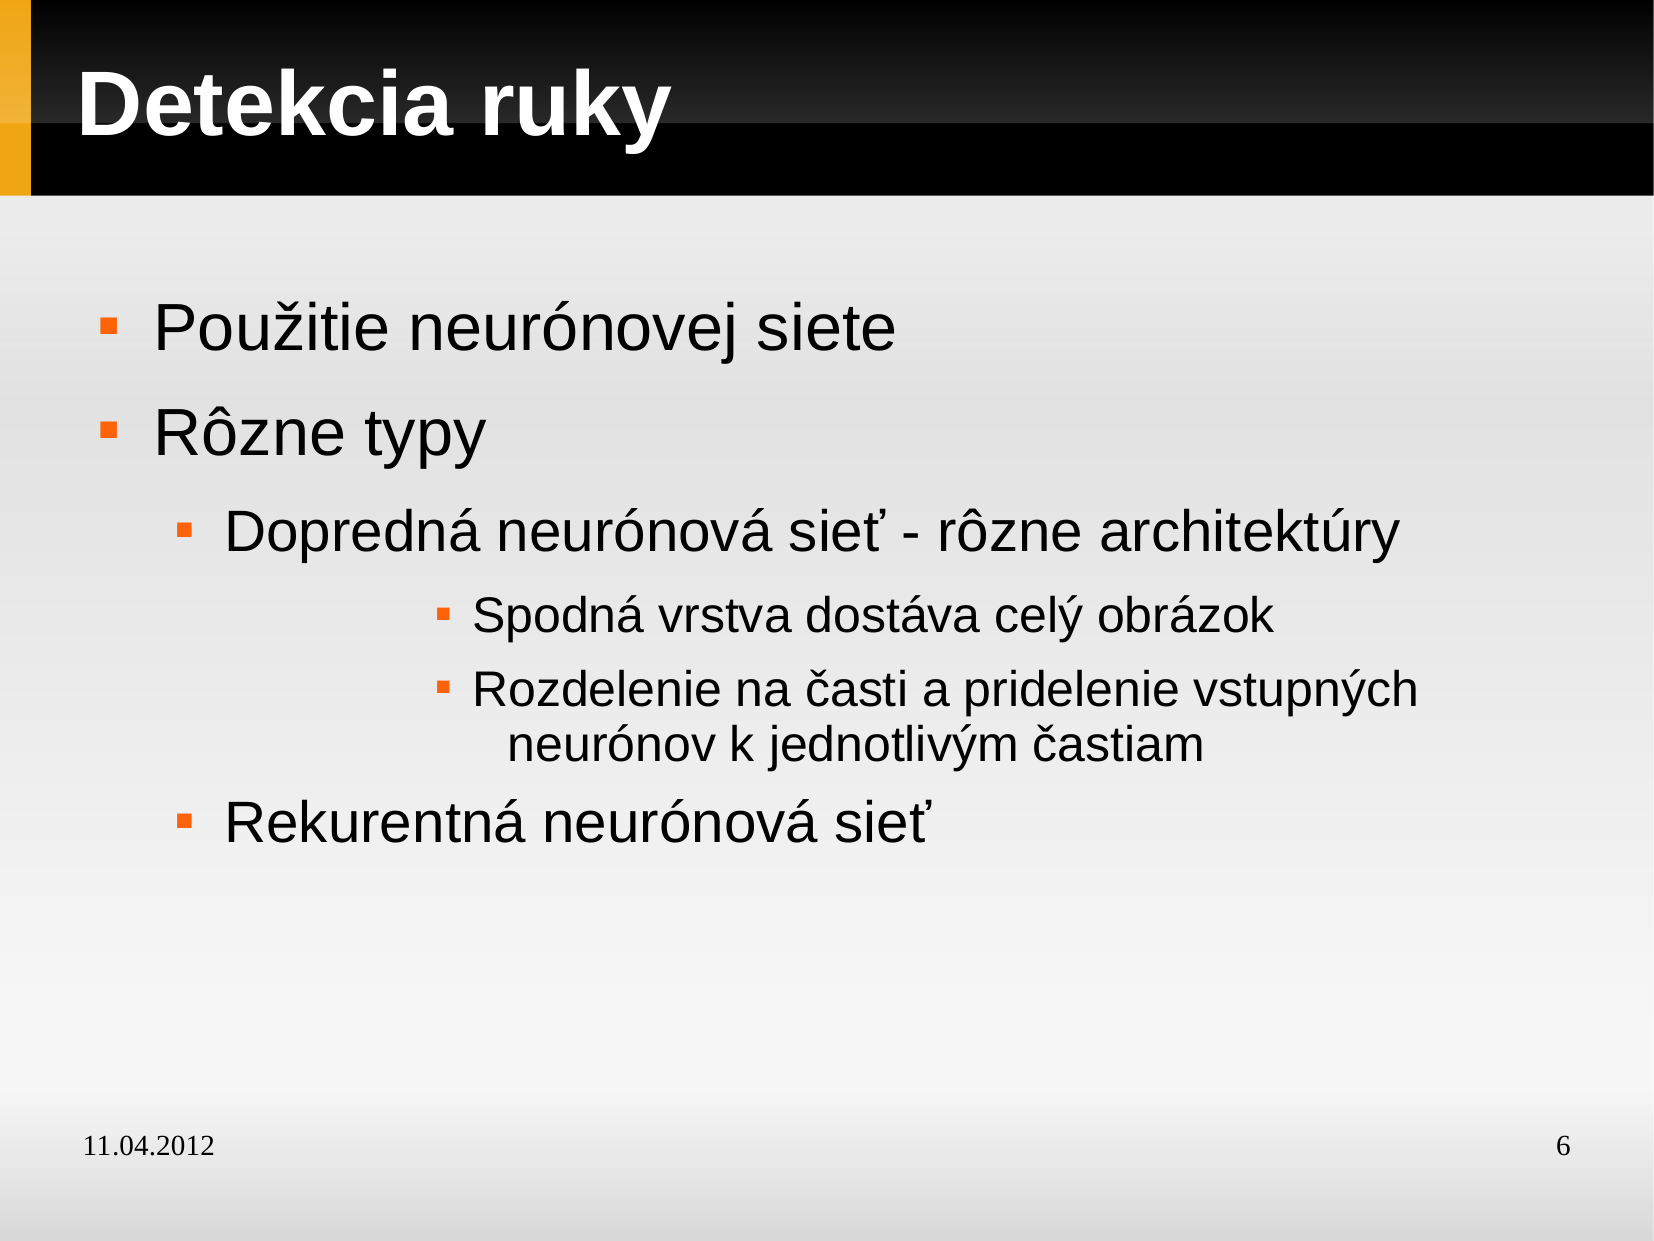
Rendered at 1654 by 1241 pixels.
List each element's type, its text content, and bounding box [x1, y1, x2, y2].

title Detekcia ruky [76, 0, 1565, 208]
list Použitie neurónovej siete Rôzne typy Dopredná neurónová sieť - rôzne architektúry Spodná vrstva dostáva celý obrázok Rozdelenie na časti a pridelenie vstupných neurónov k jednotlivým častiam Rekurentná neurónová sieť [82, 290, 1571, 1109]
picture [0, 0, 1654, 1241]
